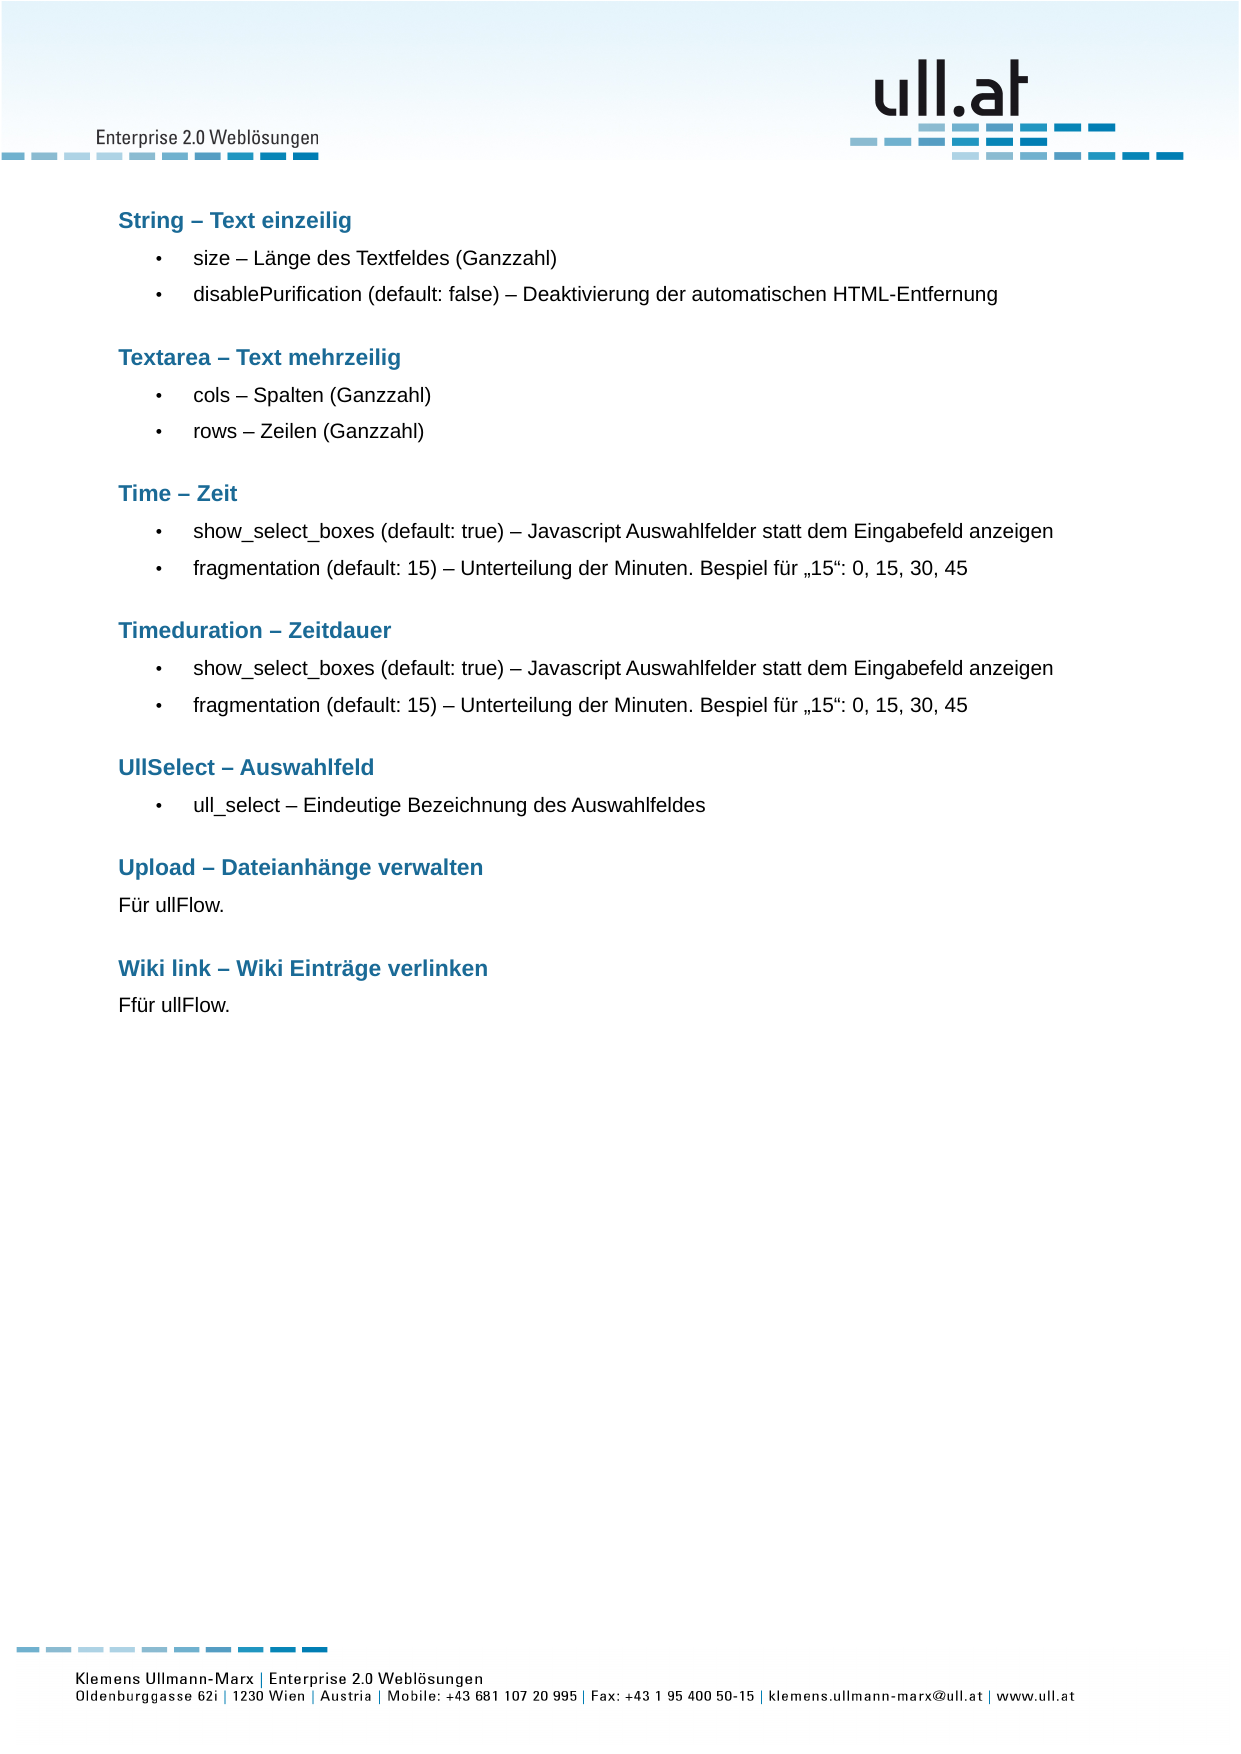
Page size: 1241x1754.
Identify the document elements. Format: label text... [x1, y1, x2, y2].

list fragmentation (default: 15) – Unterteilung der Minuten. Bespiel für „15“: 0, 15, 30, 45 [156, 692, 1122, 716]
subtitle Timeduration – Zeitdauer [118, 617, 1122, 643]
subtitle Time – Zeit [118, 480, 1122, 507]
subtitle Textarea – Text mehrzeilig [118, 343, 1122, 370]
list disablePurification (default: false) – Deaktivierung der automatischen HTML-Entfernung [156, 282, 1122, 306]
list size – Länge des Textfeldes (Ganzzahl) [156, 246, 1122, 269]
subtitle UllSelect – Auswahlfeld [118, 754, 1122, 780]
text Ffür ullFlow. [118, 993, 1122, 1017]
list cols – Spalten (Ganzzahl) [156, 382, 1122, 406]
subtitle Wiki link – Wiki Einträge verlinken [118, 954, 1122, 981]
list ull_select – Eindeutige Bezeichnung des Auswahlfeldes [156, 793, 1122, 817]
picture [16, 1647, 1230, 1745]
list fragmentation (default: 15) – Unterteilung der Minuten. Bespiel für „15“: 0, 15, 30, 45 [156, 556, 1122, 579]
list rows – Zeilen (Ganzzahl) [156, 419, 1122, 443]
list show_select_boxes (default: true) – Javascript Auswahlfelder statt dem Eingabefeld anzeigen [156, 519, 1122, 543]
subtitle String – Text einzeilig [118, 207, 1122, 233]
list show_select_boxes (default: true) – Javascript Auswahlfelder statt dem Eingabefeld anzeigen [156, 656, 1122, 680]
picture [1, 1, 1239, 160]
subtitle Upload – Dateianhänge verwalten [118, 854, 1122, 881]
text Für ullFlow. [118, 893, 1122, 917]
